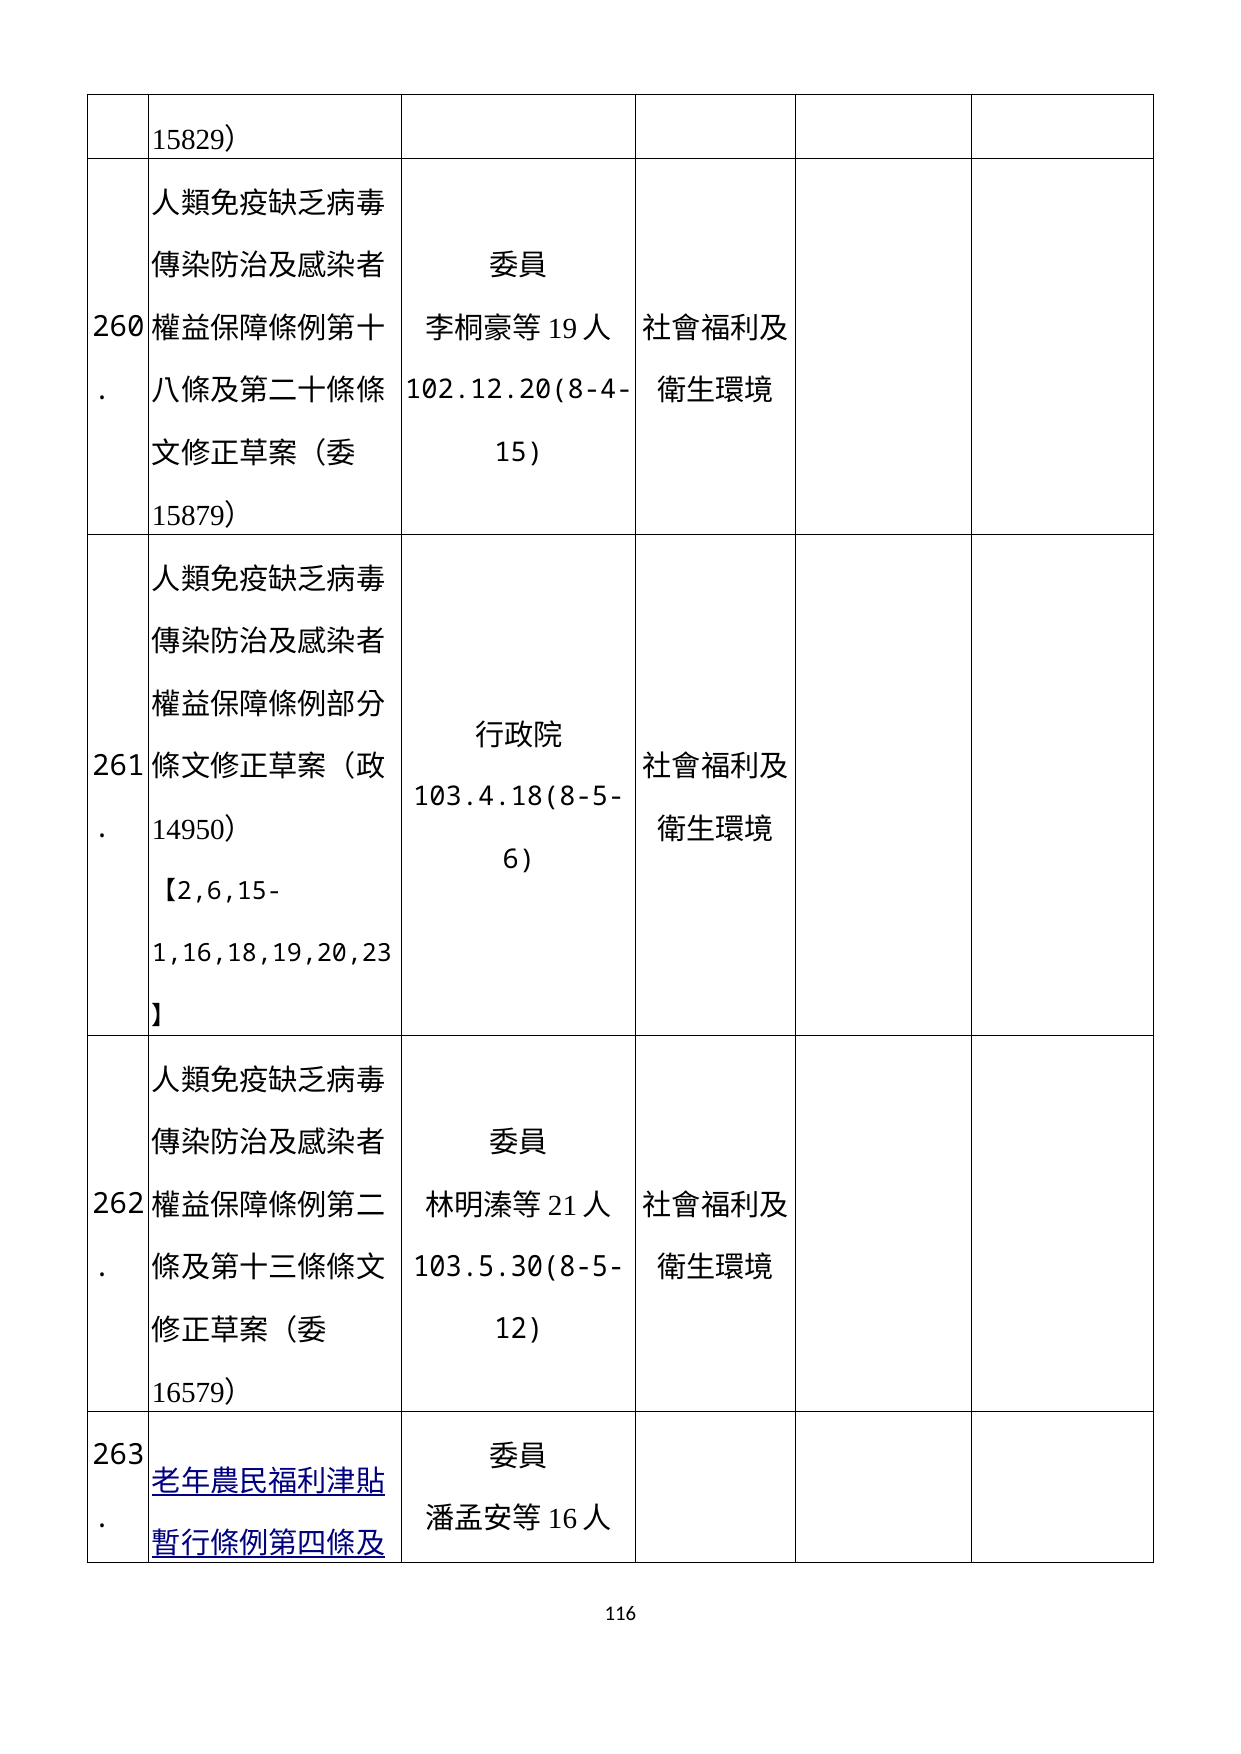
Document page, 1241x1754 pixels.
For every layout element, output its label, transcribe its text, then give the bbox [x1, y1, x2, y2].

table_cell [796, 535, 971, 1035]
table_cell 行政院103.4.18(8-5-6) [402, 535, 635, 1035]
table_cell [636, 1412, 795, 1562]
table_cell 人類免疫缺乏病毒傳染防治及感染者權益保障條例第十八條及第二十條條文修正草案（委15879） [149, 159, 401, 534]
table_cell 委員 林明溱等21人103.5.30(8-5-12) [402, 1036, 635, 1411]
table_cell 社會福利及衛生環境 [636, 535, 795, 1035]
table_cell [972, 1036, 1153, 1411]
table_cell [972, 535, 1153, 1035]
table_cell [796, 1412, 971, 1562]
table_cell 社會福利及衛生環境 [636, 159, 795, 534]
table_cell [796, 159, 971, 534]
table_cell 人類免疫缺乏病毒傳染防治及感染者權益保障條例部分條文修正草案（政14950） 【2,6,15-1,16,18,19,20,23】 [149, 535, 401, 1035]
table_cell 委員 潘孟安等16人 [402, 1412, 635, 1562]
table_cell [88, 1036, 148, 1411]
table_cell [88, 159, 148, 534]
table_cell 社會福利及衛生環境 [636, 1036, 795, 1411]
table_cell [402, 95, 635, 158]
table_cell 15829） [149, 95, 401, 158]
table_cell [88, 95, 148, 158]
table_cell 人類免疫缺乏病毒傳染防治及感染者權益保障條例第二條及第十三條條文修正草案（委16579） [149, 1036, 401, 1411]
table_cell [972, 159, 1153, 534]
table_cell 委員 李桐豪等19人102.12.20(8-4-15) [402, 159, 635, 534]
table_cell [88, 1412, 148, 1562]
table_cell [972, 1412, 1153, 1562]
table_cell [796, 95, 971, 158]
table_cell 老年農民福利津貼暫行條例第四條及 [149, 1412, 401, 1562]
table_cell [88, 535, 148, 1035]
table_cell [796, 1036, 971, 1411]
table_cell [972, 95, 1153, 158]
table_cell [636, 95, 795, 158]
